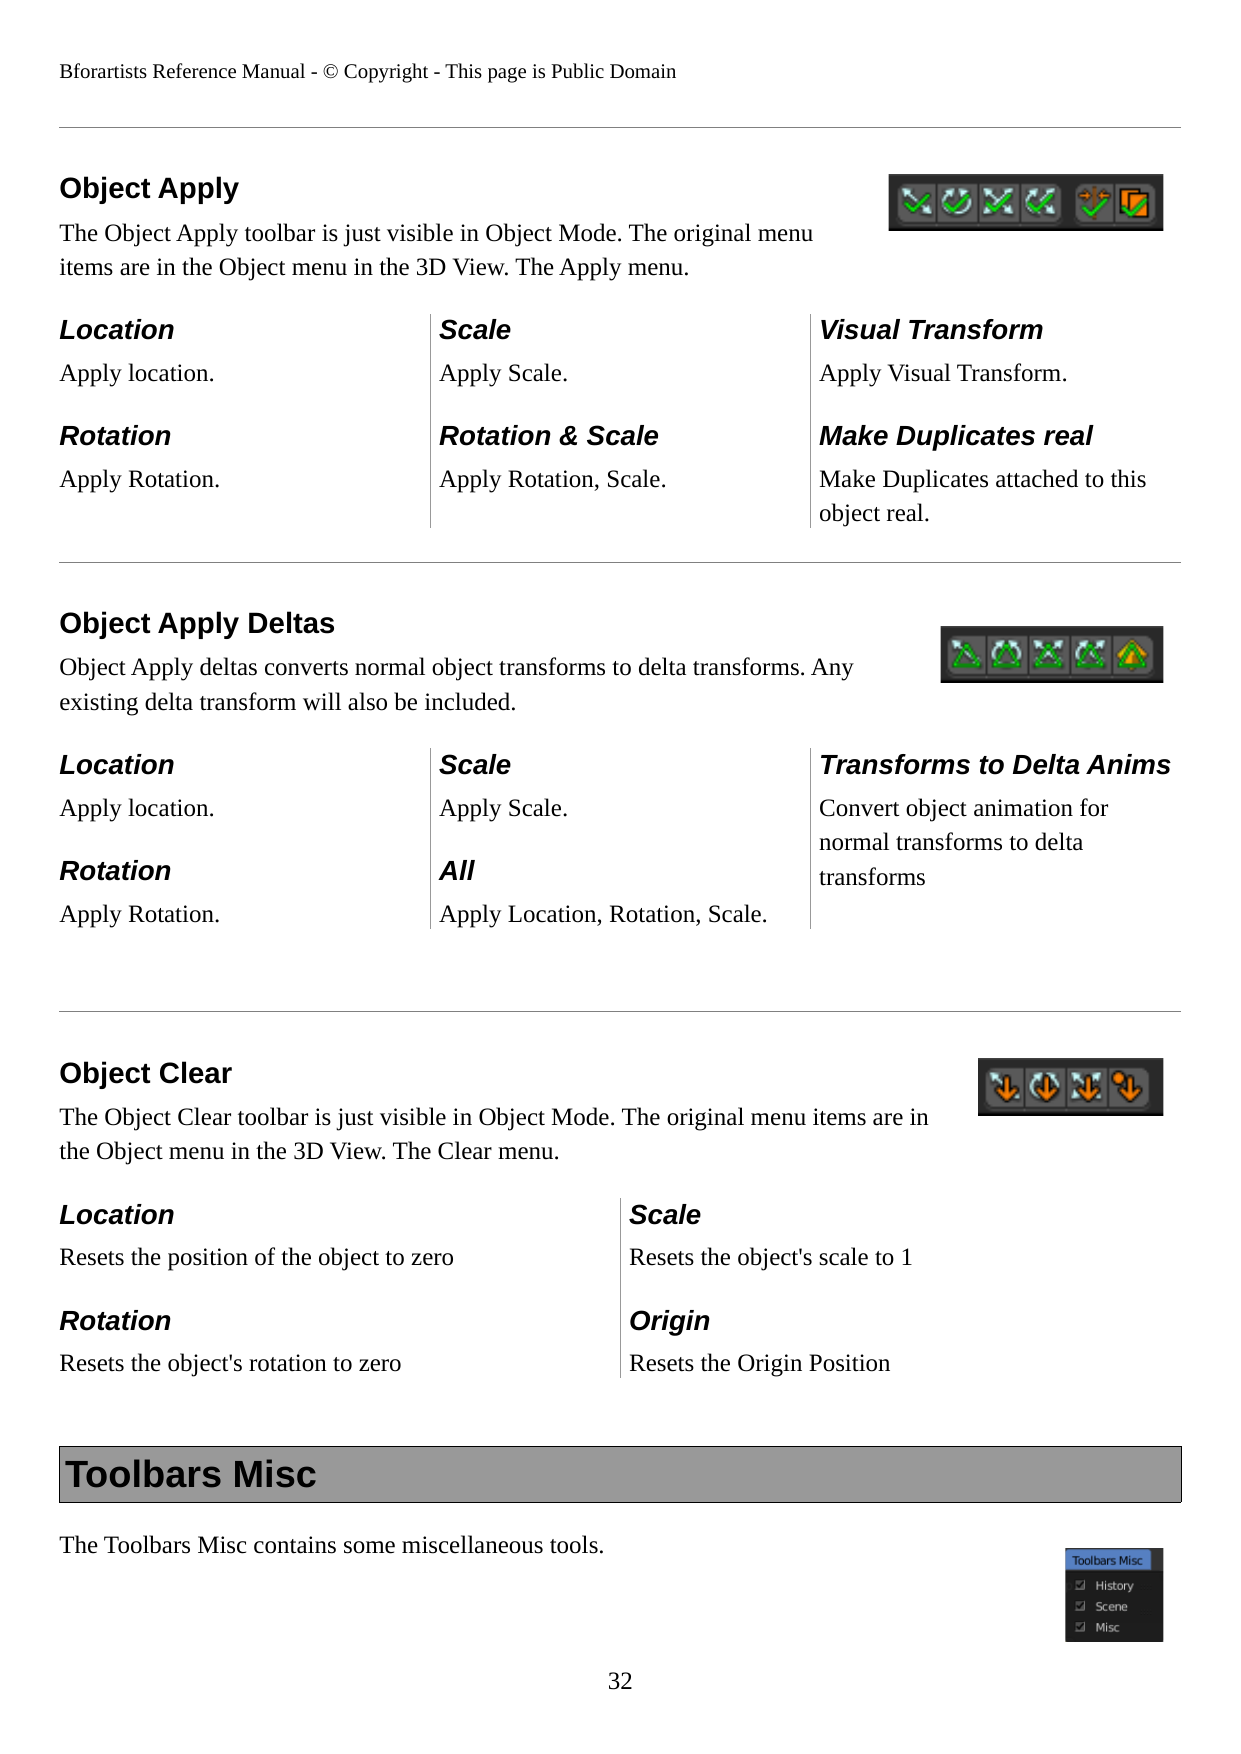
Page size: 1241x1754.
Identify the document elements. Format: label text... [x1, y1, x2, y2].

text Make Duplicates attached to this object real. [819, 464, 1181, 527]
text Apply location. [59, 358, 421, 387]
text Apply Location, Rotation, Scale. [439, 899, 801, 928]
subtitle Visual Transform [819, 314, 1181, 346]
text Apply location. [59, 793, 421, 822]
table_header Toolbars Misc [60, 1447, 1181, 1502]
subtitle All [439, 854, 801, 886]
text The Object Clear toolbar is just visible in Object Mode. The original menu items are in the Object menu in the 3D View. The Clear menu. [59, 1102, 1181, 1165]
text Apply Visual Transform. [819, 358, 1181, 387]
subtitle Transforms to Delta Anims [819, 748, 1181, 780]
text Apply Rotation, Scale. [439, 464, 801, 493]
picture [978, 1058, 1164, 1116]
text Apply Rotation. [59, 464, 421, 493]
subtitle Location [59, 748, 421, 780]
subtitle Object Clear [59, 1056, 1181, 1089]
subtitle Scale [439, 314, 801, 346]
subtitle Rotation [59, 854, 421, 886]
text Convert object animation for normal transforms to delta transforms [819, 793, 1181, 891]
picture [940, 626, 1164, 683]
text Resets the object's rotation to zero [59, 1348, 611, 1377]
text The Object Apply toolbar is just visible in Object Mode. The original menu items are in the Object menu in the 3D View. The Apply menu. [59, 218, 1181, 281]
subtitle Scale [439, 748, 801, 780]
text Apply Rotation. [59, 899, 421, 928]
subtitle Rotation & Scale [439, 419, 801, 451]
subtitle Object Apply Deltas [59, 606, 1181, 640]
picture [1065, 1548, 1164, 1642]
picture [888, 174, 1164, 231]
text Resets the Origin Position [629, 1348, 1181, 1377]
subtitle Origin [629, 1304, 1181, 1336]
subtitle Rotation [59, 419, 421, 451]
subtitle Scale [629, 1198, 1181, 1230]
subtitle Location [59, 1198, 611, 1230]
text Resets the position of the object to zero [59, 1242, 611, 1271]
text Apply Scale. [439, 358, 801, 387]
subtitle Location [59, 314, 421, 346]
text The Toolbars Misc contains some miscellaneous tools. [59, 1531, 1181, 1559]
text Resets the object's scale to 1 [629, 1242, 1181, 1271]
subtitle Object Apply [59, 171, 1181, 205]
subtitle Make Duplicates real [819, 419, 1181, 451]
subtitle Rotation [59, 1304, 611, 1336]
text Apply Scale. [439, 793, 801, 822]
text Object Apply deltas converts normal object transforms to delta transforms. Any existing delta transform will also be included. [59, 652, 1181, 716]
